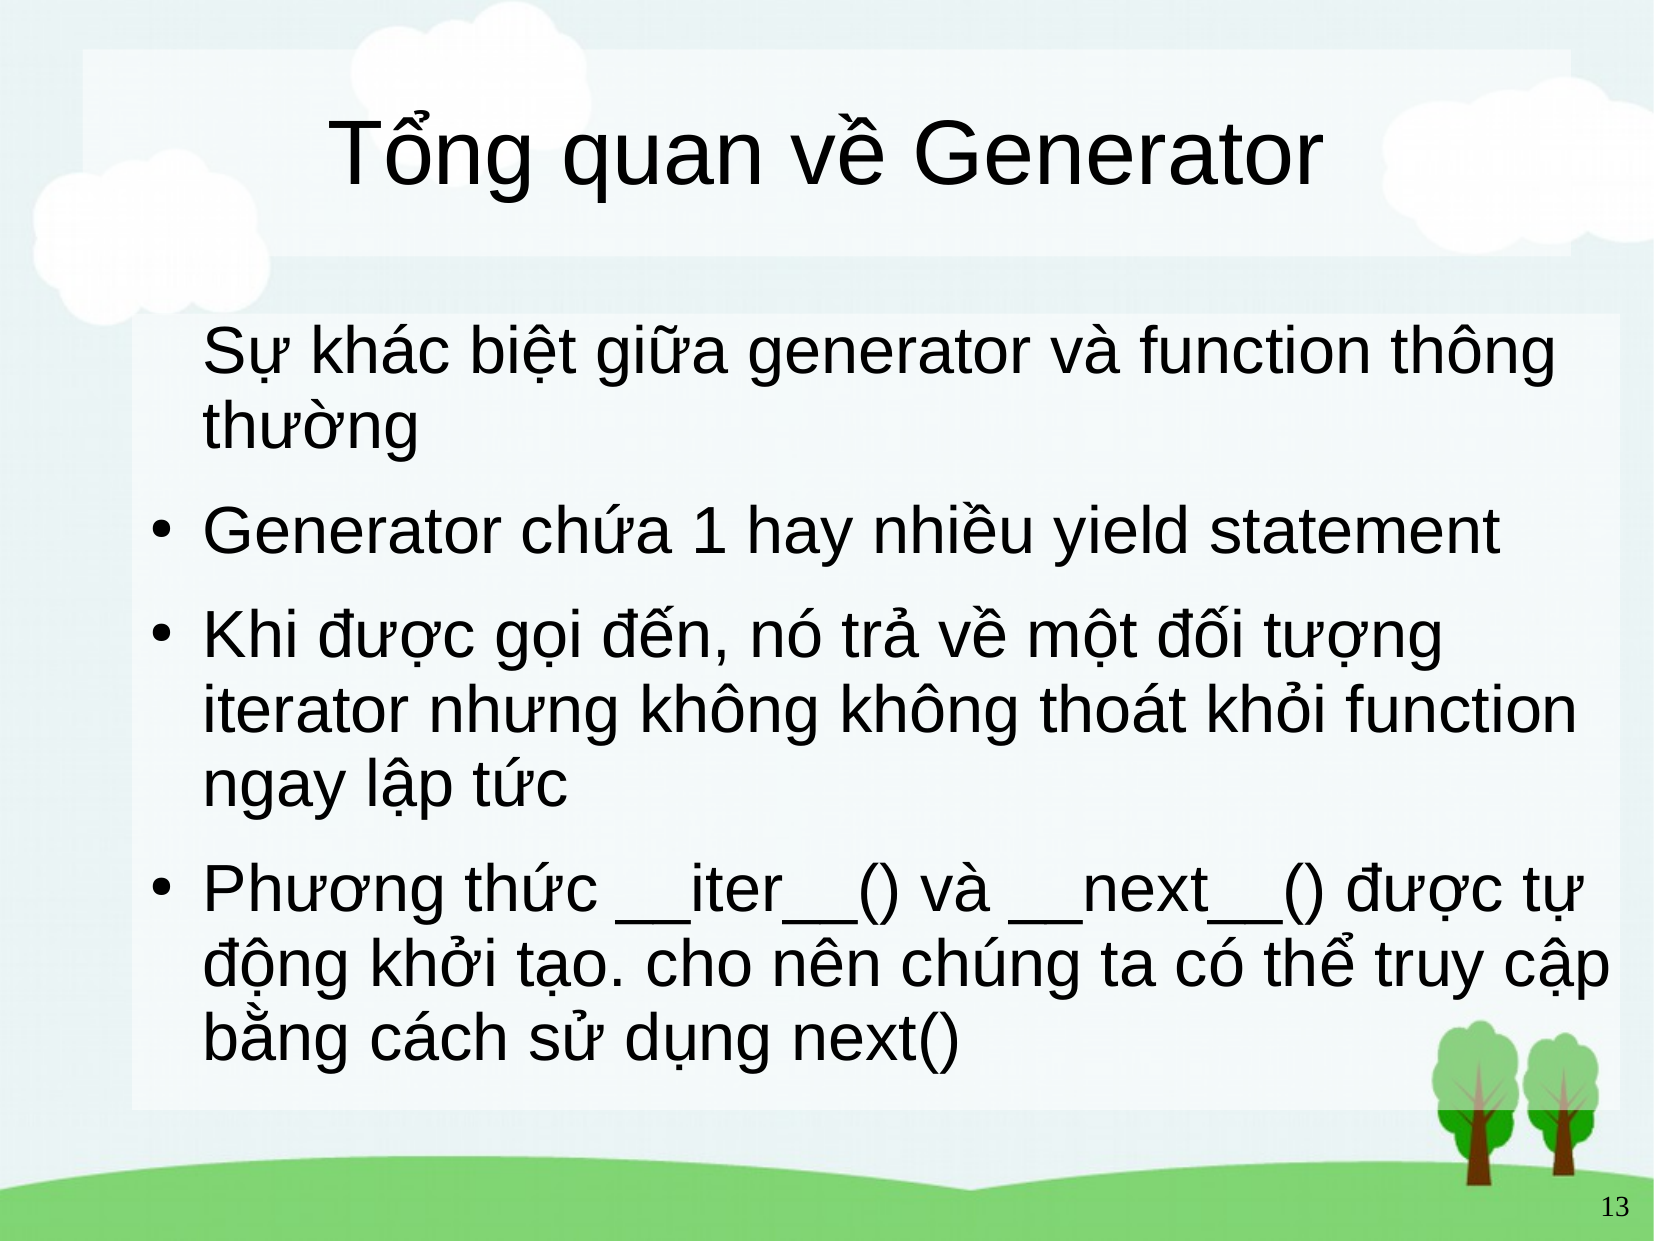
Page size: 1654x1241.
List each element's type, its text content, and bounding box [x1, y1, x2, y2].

list Sự khác biệt giữa generator và function thông thường Generator chứa 1 hay nhiều yield statement Khi được gọi đến, nó trả về một đối tượng iterator nhưng không không thoát khỏi function ngay lập tức Phương thức __iter__() và __next__() được tự động khởi tạo. cho nên chúng ta có thể truy cập bằng cách sử dụng next() [131, 313, 1621, 1111]
title Tổng quan về Generator [82, 49, 1571, 257]
picture [0, 0, 1654, 1241]
